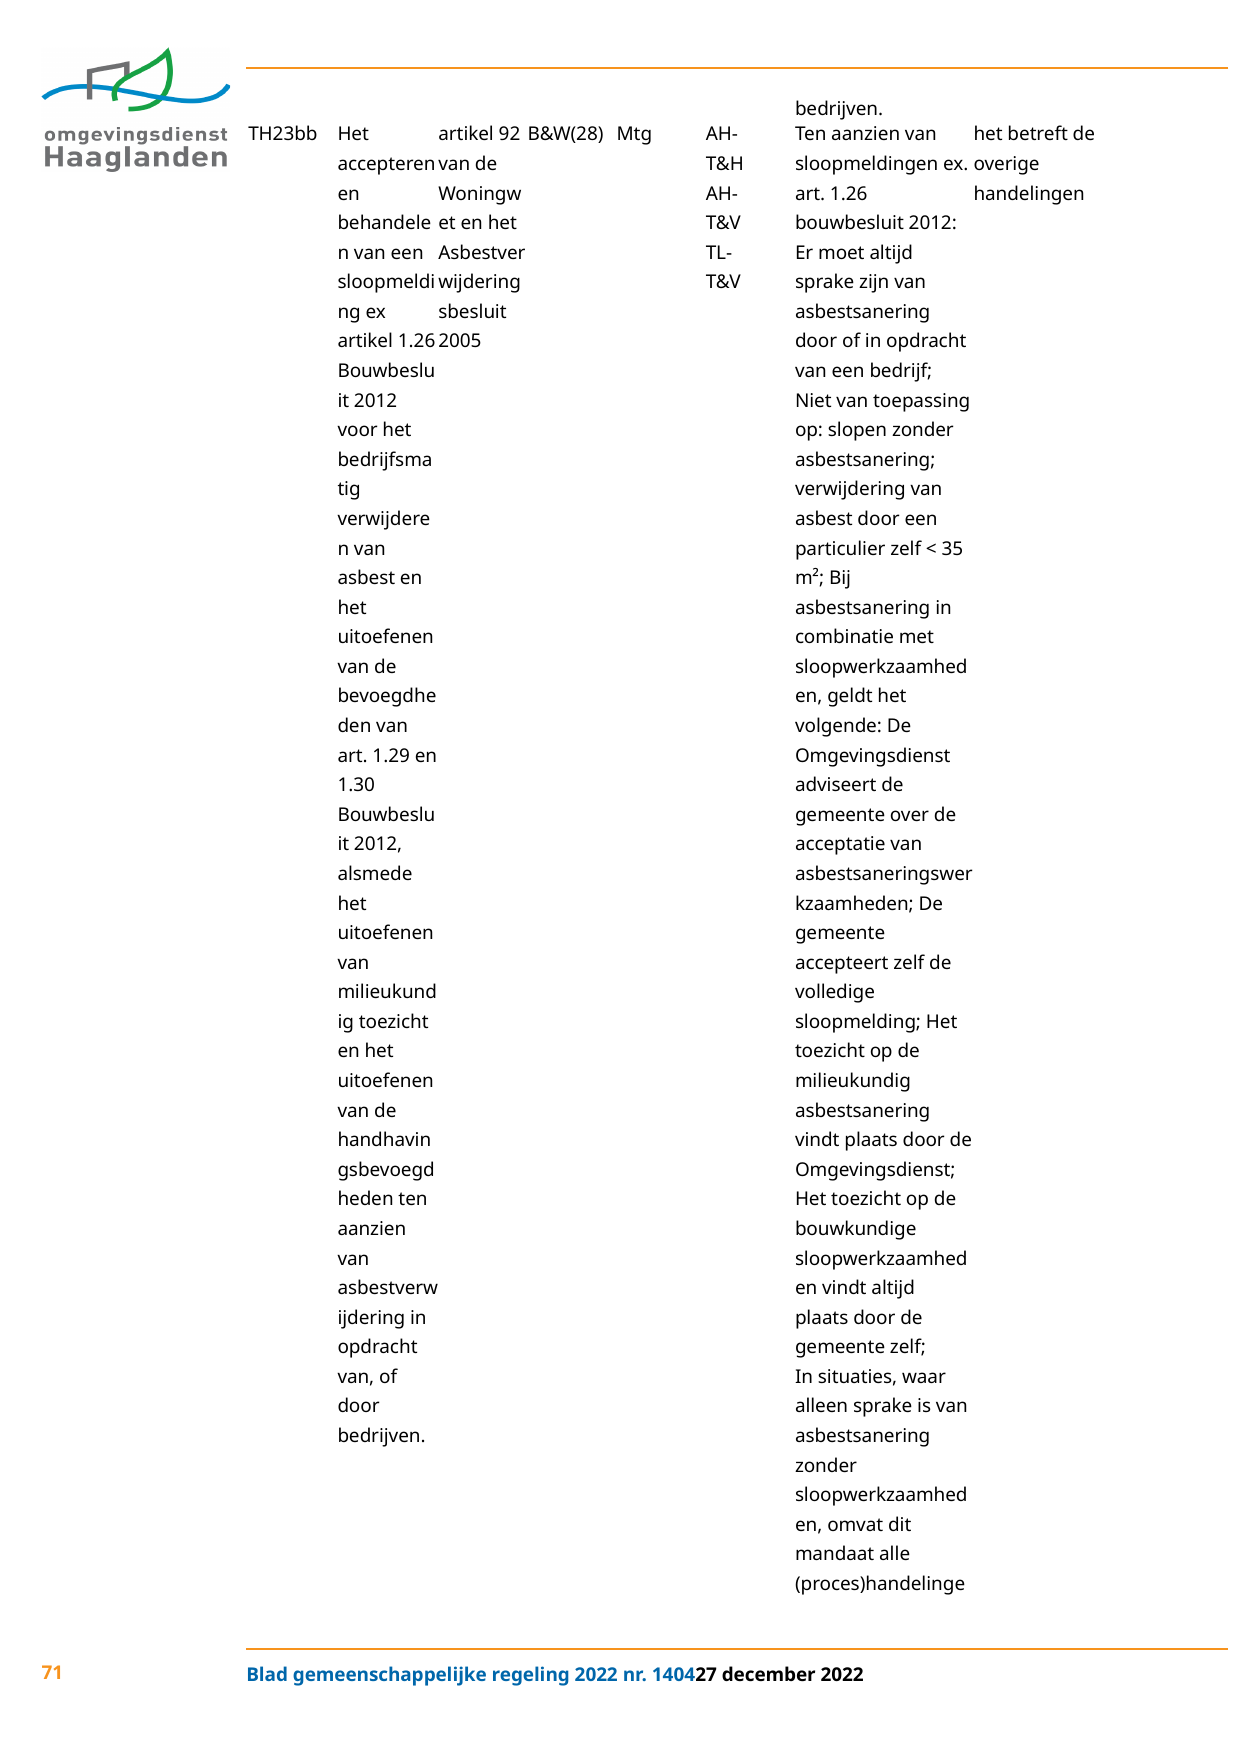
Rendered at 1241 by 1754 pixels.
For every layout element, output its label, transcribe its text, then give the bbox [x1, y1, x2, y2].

picture [41, 47, 231, 172]
table_cell [438, 95, 527, 121]
table_cell B&W(28) [527, 121, 616, 1596]
table_cell Ten aanzien van sloopmeldingen ex. art. 1.26 bouwbesluit 2012: Er moet altijd sprake zijn van asbestsanering door of in opdracht van een bedrijf; Niet van toepassing op: slopen zonder asbestsanering; verwijdering van asbest door een particulier zelf < 35 m²; Bij asbestsanering in combinatie met sloopwerkzaamheden, geldt het volgende: De Omgevingsdienst adviseert de gemeente over de acceptatie van asbestsaneringswerkzaamheden; De gemeente accepteert zelf de volledige sloopmelding; Het toezicht op de milieukundig asbestsanering vindt plaats door de Omgevingsdienst; Het toezicht op de bouwkundige sloopwerkzaamheden vindt altijd plaats door de gemeente zelf; In situaties, waar alleen sprake is van asbestsanering zonder sloopwerkzaamheden, omvat dit mandaat alle (proces)handelinge [795, 121, 973, 1596]
table_cell bedrijven. [795, 95, 973, 121]
table_cell het betreft de overige handelingen [973, 121, 1152, 1596]
table_cell [706, 95, 795, 121]
table_cell [527, 95, 616, 121]
table_cell Het accepteren en behandelen van een sloopmelding ex artikel 1.26 Bouwbesluit 2012 voor het bedrijfsmatig verwijderen van asbest en het uitoefenen van de bevoegdheden van art. 1.29 en 1.30 Bouwbesluit 2012, alsmede het uitoefenen van milieukundig toezicht en het uitoefenen van de handhavingsbevoegdheden ten aanzien van asbestverwijdering in opdracht van, of door bedrijven. [337, 121, 438, 1596]
table_cell artikel 92 van de Woningwet en het Asbestverwijderingsbesluit 2005 [438, 121, 527, 1596]
table_cell [248, 95, 337, 121]
table_cell TH23bb [248, 121, 337, 1596]
table_cell AH- T&H AH- T&V TL- T&V [706, 121, 795, 1596]
table_cell [973, 95, 1152, 121]
table_cell Mtg [616, 121, 706, 1596]
table_cell [616, 95, 706, 121]
